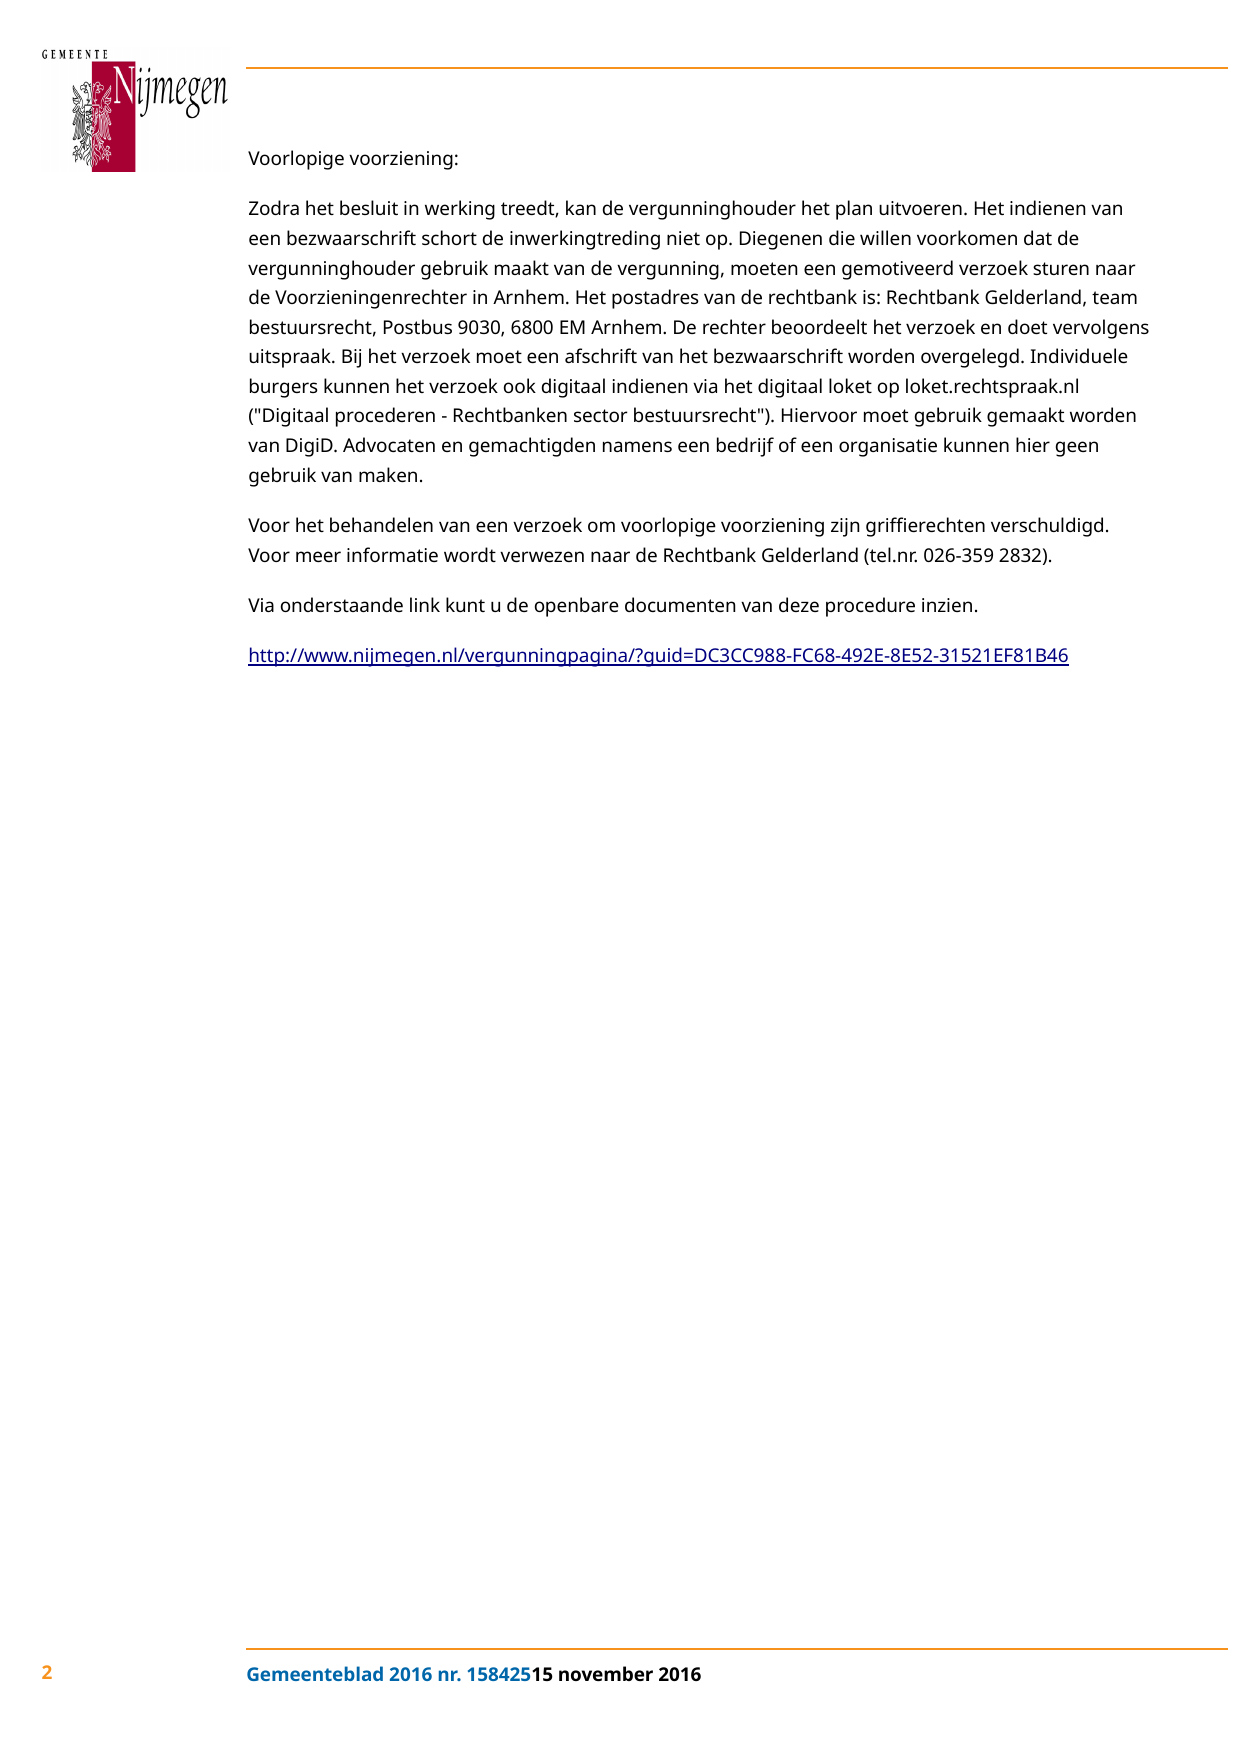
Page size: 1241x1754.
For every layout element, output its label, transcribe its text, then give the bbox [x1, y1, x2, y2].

text Voorlopige voorziening: [248, 145, 1152, 171]
text Voor het behandelen van een verzoek om voorlopige voorziening zijn griffierechten verschuldigd. Voor meer informatie wordt verwezen naar de Rechtbank Gelderland (tel.nr. 026-359 2832). [248, 512, 1152, 568]
text http://www.nijmegen.nl/vergunningpagina/?guid=DC3CC988-FC68-492E-8E52-31521EF81B46 [248, 643, 1152, 668]
picture [41, 47, 231, 172]
text Via onderstaande link kunt u de openbare documenten van deze procedure inzien. [248, 592, 1152, 618]
text Zodra het besluit in werking treedt, kan de vergunninghouder het plan uitvoeren. Het indienen van een bezwaarschrift schort de inwerkingtreding niet op. Diegenen die willen voorkomen dat de vergunninghouder gebruik maakt van de vergunning, moeten een gemotiveerd verzoek sturen naar de Voorzieningenrechter in Arnhem. Het postadres van de rechtbank is: Rechtbank Gelderland, team bestuursrecht, Postbus 9030, 6800 EM Arnhem. De rechter beoordeelt het verzoek en doet vervolgens uitspraak. Bij het verzoek moet een afschrift van het bezwaarschrift worden overgelegd. Individuele burgers kunnen het verzoek ook digitaal indienen via het digitaal loket op loket.rechtspraak.nl ("Digitaal procederen - Rechtbanken sector bestuursrecht"). Hiervoor moet gebruik gemaakt worden van DigiD. Advocaten en gemachtigden namens een bedrijf of een organisatie kunnen hier geen gebruik van maken. [248, 196, 1152, 488]
